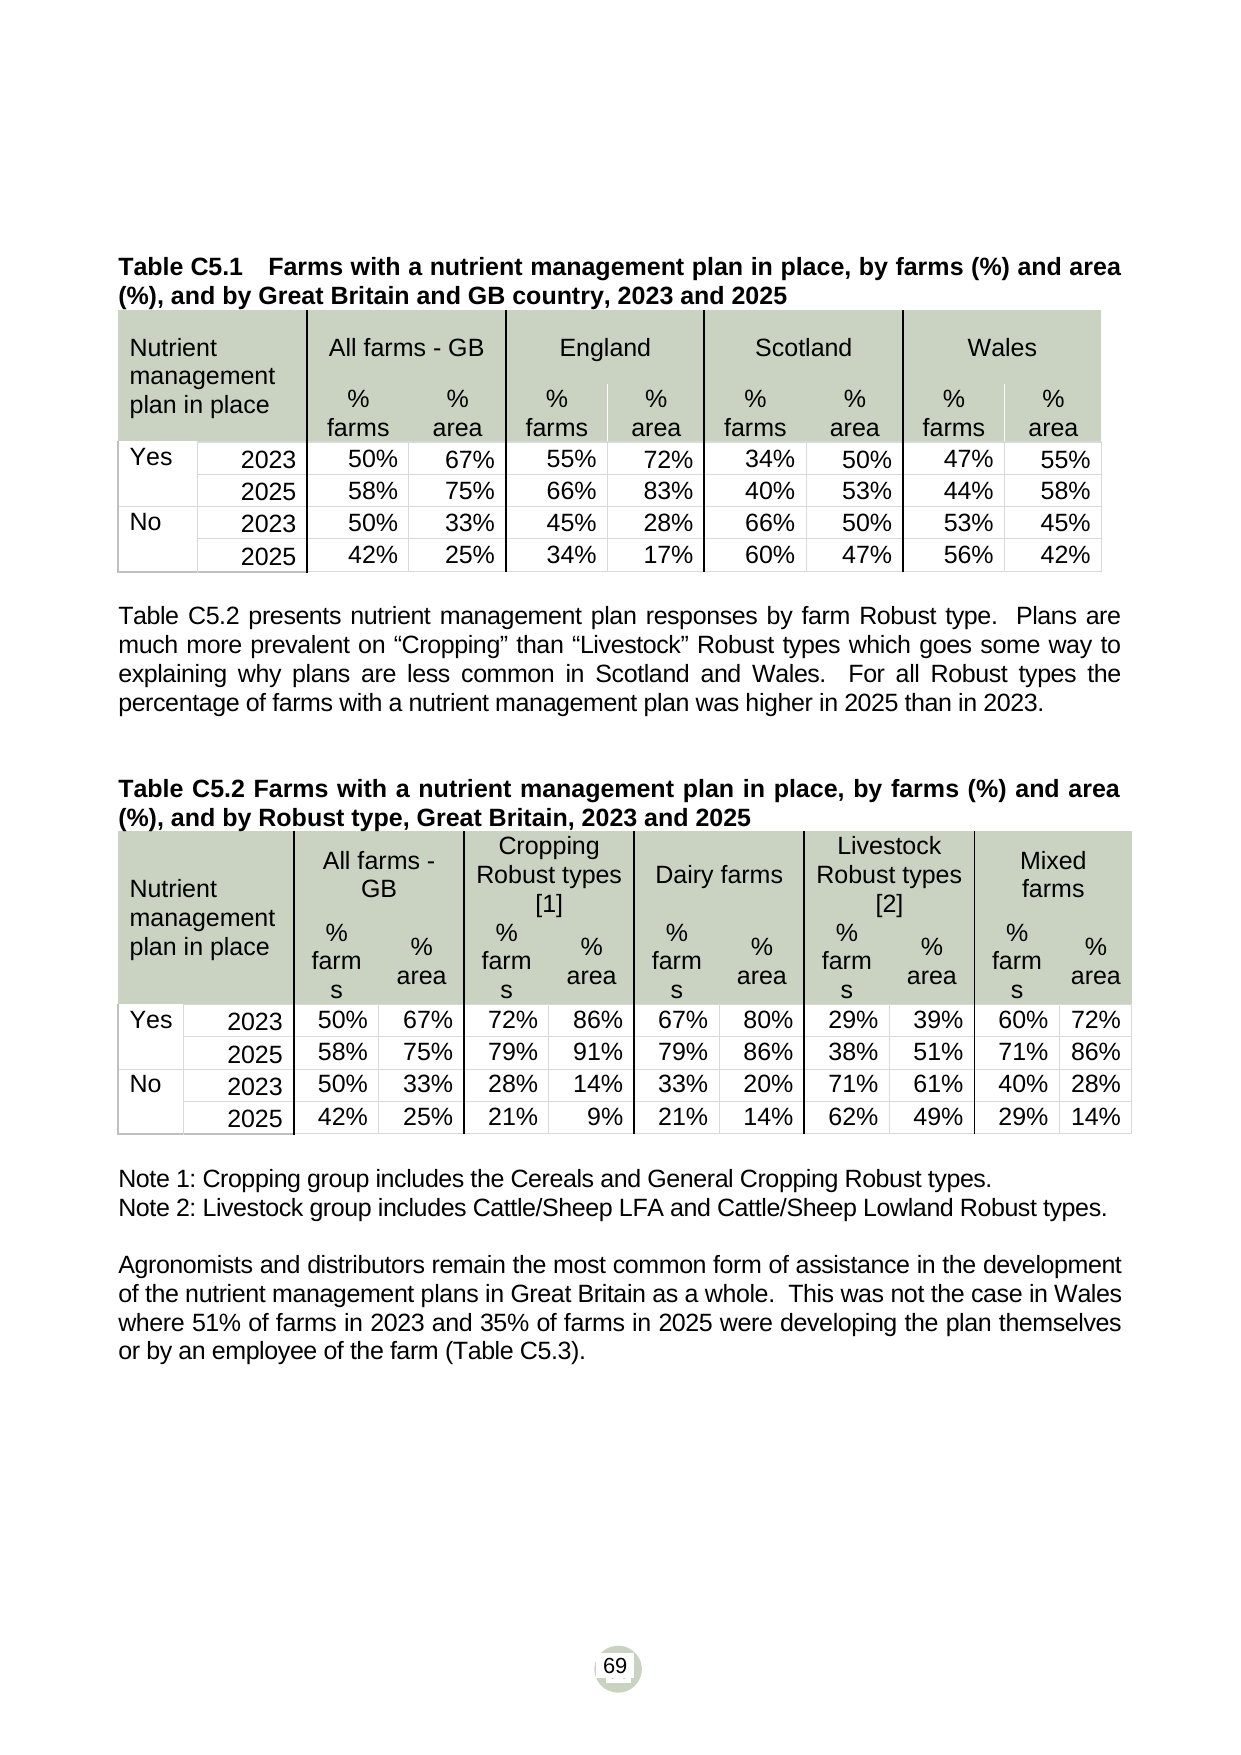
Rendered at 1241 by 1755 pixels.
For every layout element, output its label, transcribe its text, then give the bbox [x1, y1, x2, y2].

table_cell 58% [295, 1037, 378, 1068]
subtitle Table C5.1 Farms with a nutrient management plan in place, by farms (%) and area (%), and by Great Britain and GB country, 2023 and 2025 [118, 252, 1122, 310]
table_cell 72% [465, 1005, 548, 1036]
table_cell % area [719, 918, 803, 1004]
subtitle Note 2: Livestock group includes Cattle/Sheep LFA and Cattle/Sheep Lowland Robust types. [118, 1193, 1122, 1221]
table_cell Yes [119, 441, 197, 474]
table_cell 45% [507, 507, 607, 538]
table_cell 34% [705, 443, 806, 474]
table_cell 21% [635, 1102, 719, 1133]
table_cell 40% [975, 1070, 1059, 1101]
table_cell 29% [805, 1005, 889, 1036]
table_cell 42% [295, 1102, 378, 1133]
table_cell 28% [1060, 1070, 1131, 1101]
table_header England [507, 310, 703, 384]
table_header Nutrient management plan in place [118, 831, 293, 1004]
table_cell 25% [379, 1102, 463, 1133]
table_cell % farms [635, 918, 719, 1004]
table_cell 72% [1060, 1005, 1131, 1036]
table_cell % farms [975, 918, 1059, 1004]
table_cell 49% [890, 1102, 974, 1133]
table_cell 50% [807, 507, 902, 538]
table_cell 71% [975, 1037, 1059, 1068]
table_cell 50% [295, 1005, 378, 1036]
table_cell 29% [975, 1102, 1059, 1133]
table_cell 38% [805, 1037, 889, 1068]
table_cell 67% [379, 1005, 463, 1036]
table_cell 47% [807, 539, 902, 571]
table_cell 86% [720, 1037, 803, 1068]
table_cell [119, 1036, 183, 1068]
table_cell % area [1005, 384, 1101, 441]
table_cell 2025 [198, 475, 306, 506]
table_cell 33% [409, 507, 505, 538]
table_cell 80% [720, 1005, 803, 1036]
table_cell 2023 [184, 1070, 293, 1101]
table_cell 28% [608, 507, 703, 538]
table_cell 86% [1060, 1037, 1131, 1068]
table_cell 61% [890, 1070, 974, 1101]
table_cell 42% [308, 539, 408, 571]
subtitle Note 1: Cropping group includes the Cereals and General Cropping Robust types. [118, 1164, 1122, 1193]
subtitle Table C5.2 Farms with a nutrient management plan in place, by farms (%) and area (%), and by Robust type, Great Britain, 2023 and 2025 [118, 774, 1122, 831]
table_cell 33% [635, 1070, 719, 1101]
table_cell 55% [1005, 443, 1101, 474]
table_cell 53% [807, 475, 902, 506]
table_cell 50% [295, 1070, 378, 1101]
table_cell 33% [379, 1070, 463, 1101]
table_header Nutrient management plan in place [118, 310, 306, 441]
table_cell 50% [308, 443, 408, 474]
table_cell Yes [119, 1004, 183, 1036]
table_cell No [119, 507, 197, 538]
table_header Scotland [705, 310, 902, 384]
table_cell % area [379, 918, 463, 1004]
table_cell 25% [409, 539, 505, 571]
table_cell 56% [904, 539, 1004, 571]
table_cell [119, 474, 197, 506]
table_cell % area [1059, 918, 1132, 1004]
table_cell % farms [705, 384, 806, 441]
table_cell 53% [904, 507, 1004, 538]
table_cell 60% [975, 1005, 1059, 1036]
table_cell 2023 [198, 507, 306, 538]
table_cell 21% [465, 1102, 548, 1133]
table_cell % farms [805, 918, 889, 1004]
table_cell 9% [549, 1102, 633, 1133]
table_cell 66% [705, 507, 806, 538]
table_cell 83% [608, 475, 703, 506]
table_cell 79% [635, 1037, 719, 1068]
table_cell 45% [1005, 507, 1101, 538]
table_cell 60% [705, 539, 806, 571]
table_cell % area [608, 384, 703, 441]
table_cell % area [549, 918, 633, 1004]
table_cell 2023 [184, 1005, 293, 1036]
table_cell 28% [465, 1070, 548, 1101]
table_cell 14% [549, 1070, 633, 1101]
table_cell % area [409, 384, 505, 441]
table_cell 79% [465, 1037, 548, 1068]
table_cell 14% [720, 1102, 803, 1133]
table_cell 91% [549, 1037, 633, 1068]
table_cell % farms [295, 918, 379, 1004]
table_cell [119, 1101, 183, 1133]
table_cell 17% [608, 539, 703, 571]
table_cell 2025 [184, 1037, 293, 1068]
table_cell 2025 [198, 539, 306, 571]
table_cell 75% [379, 1037, 463, 1068]
table_cell 47% [904, 443, 1004, 474]
table_cell 55% [507, 443, 607, 474]
table_cell 50% [308, 507, 408, 538]
table_cell 20% [720, 1070, 803, 1101]
table_cell 66% [507, 475, 607, 506]
table_cell % area [889, 918, 974, 1004]
table_cell 75% [409, 475, 505, 506]
table_cell % farms [308, 384, 409, 441]
table_header Cropping Robust types [1] [465, 831, 633, 918]
table_header Livestock Robust types [2] [805, 831, 974, 918]
table_header Wales [904, 310, 1101, 384]
table_cell 14% [1060, 1102, 1131, 1133]
table_cell % area [806, 384, 902, 441]
table_cell 67% [635, 1005, 719, 1036]
table_cell No [119, 1070, 183, 1101]
table_cell 39% [890, 1005, 974, 1036]
table_cell 51% [890, 1037, 974, 1068]
table_cell 42% [1005, 539, 1101, 571]
table_cell 86% [549, 1005, 633, 1036]
table_cell [119, 538, 197, 571]
table_cell % farms [507, 384, 607, 441]
table_cell 44% [904, 475, 1004, 506]
table_cell 58% [1005, 475, 1101, 506]
table_cell 67% [409, 443, 505, 474]
table_header Mixed farms [975, 831, 1132, 918]
table_cell 2023 [198, 443, 306, 474]
table_cell 72% [608, 443, 703, 474]
table_cell % farms [465, 918, 549, 1004]
table_cell 71% [805, 1070, 889, 1101]
table_cell % farms [904, 384, 1004, 441]
table_cell 2025 [184, 1102, 293, 1133]
table_header All farms - GB [308, 310, 505, 384]
table_cell 50% [807, 443, 902, 474]
table_header Dairy farms [635, 831, 803, 918]
table_header All farms - GB [295, 831, 463, 918]
table_cell 62% [805, 1102, 889, 1133]
table_cell 40% [705, 475, 806, 506]
subtitle Table C5.2 presents nutrient management plan responses by farm Robust type. Plans are much more prevalent on “Cropping” than “Livestock” Robust types which goes some way to explaining why plans are less common in Scotland and Wales. For all Robust types the percentage of farms with a nutrient management plan was higher in 2025 than in 2023. [118, 601, 1122, 716]
table_cell 58% [308, 475, 408, 506]
subtitle Agronomists and distributors remain the most common form of assistance in the development of the nutrient management plans in Great Britain as a whole. This was not the case in Wales where 51% of farms in 2023 and 35% of farms in 2025 were developing the plan themselves or by an employee of the farm (Table C5.3). [118, 1250, 1122, 1365]
table_cell 34% [507, 539, 607, 571]
